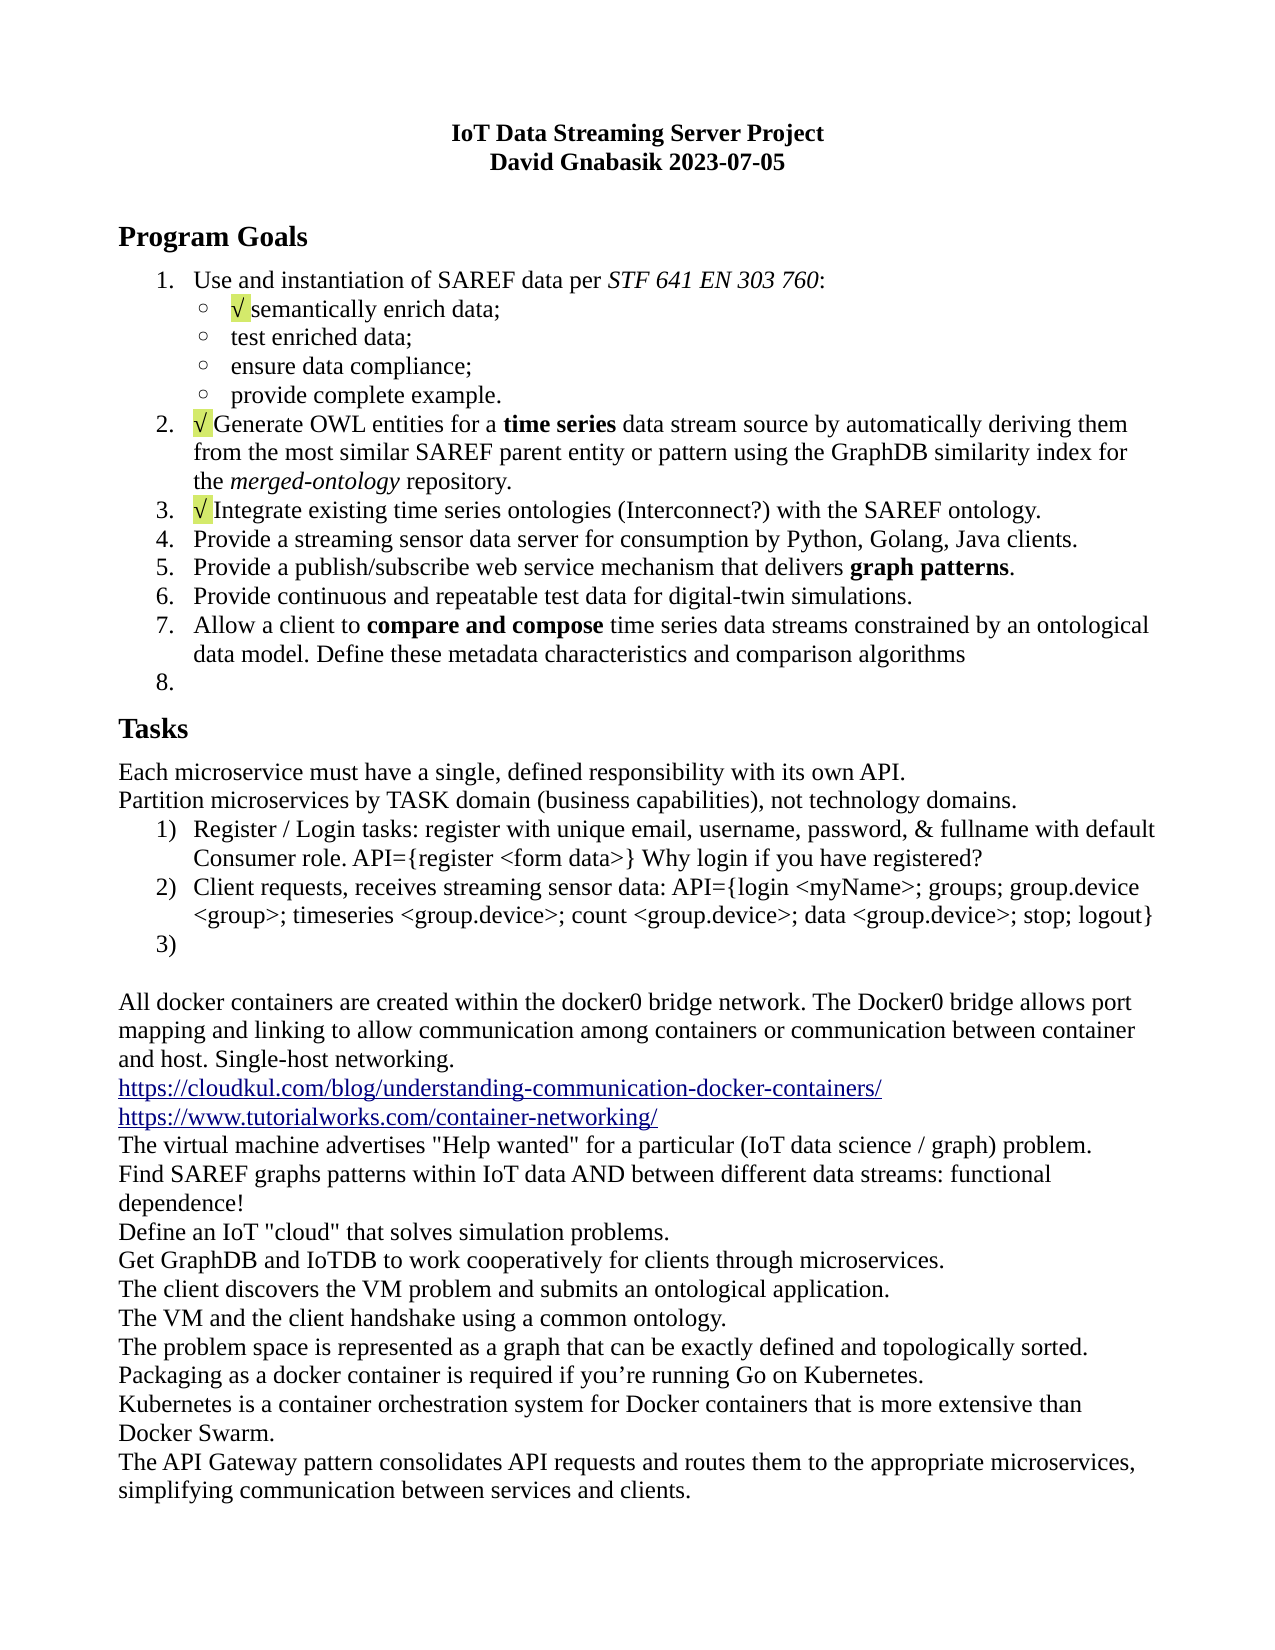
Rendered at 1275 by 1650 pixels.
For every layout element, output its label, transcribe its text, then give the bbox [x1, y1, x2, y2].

text All docker containers are created within the docker0 bridge network. The Docker0 bridge allows port mapping and linking to allow communication among containers or communication between container and host. Single-host networking. [118, 987, 1157, 1073]
text Each microservice must have a single, defined responsibility with its own API. [118, 757, 1157, 786]
list Provide a streaming sensor data server for consumption by Python, Golang, Java clients. [156, 524, 1157, 552]
text Partition microservices by TASK domain (business capabilities), not technology domains. [118, 786, 1157, 814]
text The problem space is represented as a graph that can be exactly defined and topologically sorted. [118, 1332, 1157, 1361]
list Provide continuous and repeatable test data for digital-twin simulations. [156, 581, 1157, 610]
subtitle Tasks [118, 711, 1157, 744]
list Use and instantiation of SAREF data per STF 641 EN 303 760: [156, 265, 1157, 294]
text Kubernetes is a container orchestration system for Docker containers that is more extensive than Docker Swarm. [118, 1389, 1157, 1447]
list √ Generate OWL entities for a time series data stream source by automatically deriving them from the most similar SAREF parent entity or pattern using the GraphDB similarity index for the merged-ontology repository. [156, 409, 1157, 495]
list Client requests, receives streaming sensor data: API={login <myName>; groups; group.device <group>; timeseries <group.device>; count <group.device>; data <group.device>; stop; logout} [156, 872, 1157, 929]
list √ semantically enrich data; [193, 294, 1157, 322]
text IoT Data Streaming Server Project [118, 118, 1157, 147]
text David Gnabasik 2023-07-05 [118, 147, 1157, 176]
text The API Gateway pattern consolidates API requests and routes them to the appropriate microservices, simplifying communication between services and clients. [118, 1447, 1157, 1504]
subtitle Program Goals [118, 219, 1157, 252]
text Find SAREF graphs patterns within IoT data AND between different data streams: functional dependence! [118, 1159, 1157, 1217]
text Packaging as a docker container is required if you’re running Go on Kubernetes. [118, 1361, 1157, 1389]
text https://cloudkul.com/blog/understanding-communication-docker-containers/ [118, 1073, 1157, 1102]
text The VM and the client handshake using a common ontology. [118, 1303, 1157, 1332]
list Register / Login tasks: register with unique email, username, password, & fullname with default Consumer role. API={register <form data>} Why login if you have registered? [156, 814, 1157, 872]
text Define an IoT "cloud" that solves simulation problems. [118, 1217, 1157, 1246]
list ensure data compliance; [193, 351, 1157, 380]
list test enriched data; [193, 322, 1157, 351]
list Allow a client to compare and compose time series data streams constrained by an ontological data model. Define these metadata characteristics and comparison algorithms [156, 610, 1157, 667]
text The virtual machine advertises "Help wanted" for a particular (IoT data science / graph) problem. [118, 1131, 1157, 1159]
list provide complete example. [193, 380, 1157, 409]
list Provide a publish/subscribe web service mechanism that delivers graph patterns. [156, 552, 1157, 581]
text https://www.tutorialworks.com/container-networking/ [118, 1102, 1157, 1131]
text Get GraphDB and IoTDB to work cooperatively for clients through microservices. [118, 1246, 1157, 1274]
list √ Integrate existing time series ontologies (Interconnect?) with the SAREF ontology. [156, 495, 1157, 524]
text The client discovers the VM problem and submits an ontological application. [118, 1274, 1157, 1303]
